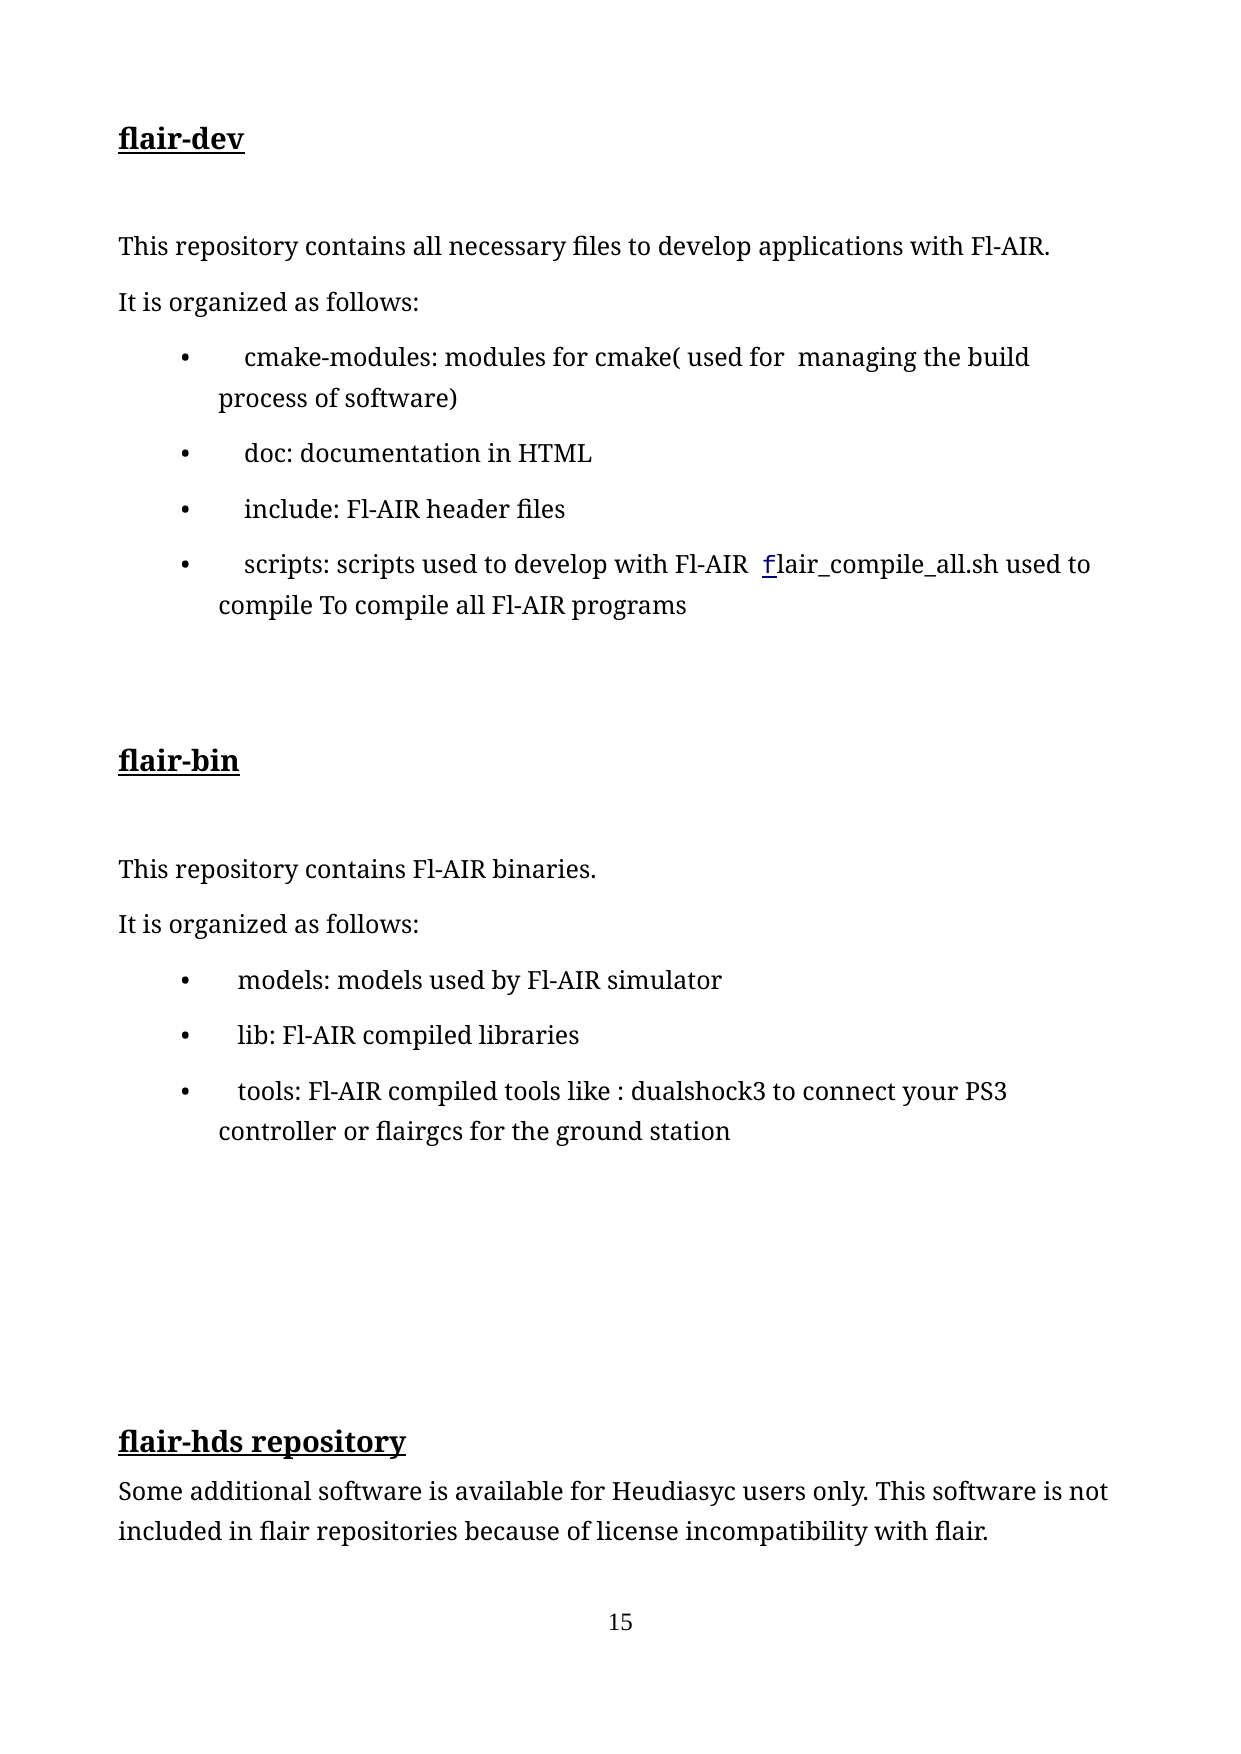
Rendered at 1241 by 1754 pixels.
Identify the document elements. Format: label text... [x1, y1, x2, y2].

text It is organized as follows: [118, 907, 1122, 941]
text Some additional software is available for Heudiasyc users only. This software is not included in flair repositories because of license incompatibility with flair. [118, 1473, 1122, 1548]
text This repository contains Fl-AIR binaries. [118, 851, 1122, 886]
list cmake-modules: modules for cmake( used for managing the build process of software) [181, 340, 1122, 415]
text It is organized as follows: [118, 284, 1122, 318]
text This repository contains all necessary files to develop applications with Fl-AIR. [118, 229, 1122, 263]
list scripts: scripts used to develop with Fl-AIR flair_compile_all.sh used to compile To compile all Fl-AIR programs [181, 547, 1122, 622]
text flair-bin [118, 741, 1122, 780]
text flair-dev [118, 118, 1122, 158]
list tools: Fl-AIR compiled tools like : dualshock3 to connect your PS3 controller or flairgcs for the ground station [181, 1073, 1122, 1148]
list doc: documentation in HTML [181, 436, 1122, 470]
subtitle flair-hds repository [118, 1421, 1122, 1461]
list lib: Fl-AIR compiled libraries [181, 1018, 1122, 1052]
list include: Fl-AIR header files [181, 491, 1122, 526]
list models: models used by Fl-AIR simulator [181, 962, 1122, 996]
